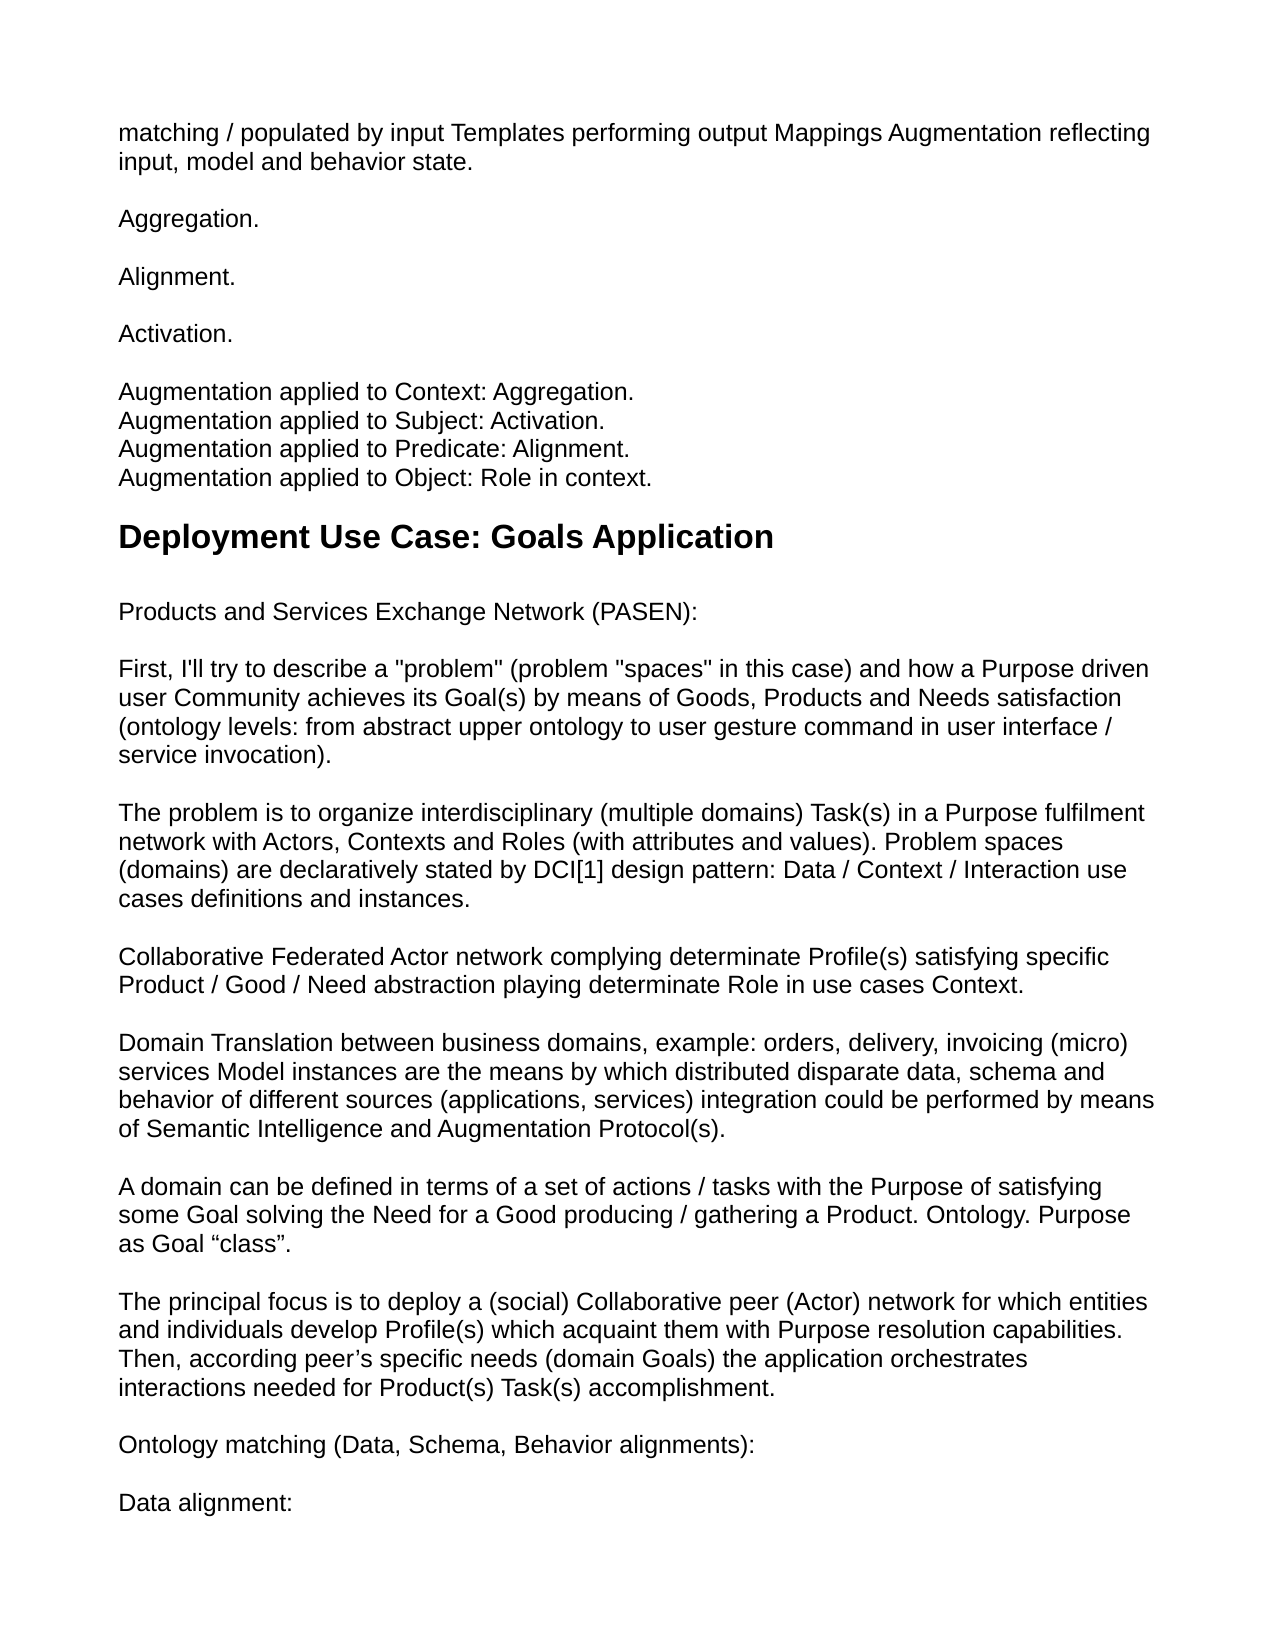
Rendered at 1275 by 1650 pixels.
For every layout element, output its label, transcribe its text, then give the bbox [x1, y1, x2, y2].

text First, I'll try to describe a "problem" (problem "spaces" in this case) and how a Purpose driven user Community achieves its Goal(s) by means of Goods, Products and Needs satisfaction (ontology levels: from abstract upper ontology to user gesture command in user interface / service invocation). The problem is to organize interdisciplinary (multiple domains) Task(s) in a Purpose fulfilment network with Actors, Contexts and Roles (with attributes and values). Problem spaces (domains) are declaratively stated by DCI[1] design pattern: Data / Context / Interaction use cases definitions and instances. Collaborative Federated Actor network complying determinate Profile(s) satisfying specific Product / Good / Need abstraction playing determinate Role in use cases Context. Domain Translation between business domains, example: orders, delivery, invoicing (micro) services Model instances are the means by which distributed disparate data, schema and behavior of different sources (applications, services) integration could be performed by means of Semantic Intelligence and Augmentation Protocol(s). A domain can be defined in terms of a set of actions / tasks with the Purpose of satisfying some Goal solving the Need for a Good producing / gathering a Product. Ontology. Purpose as Goal “class”. [118, 654, 1157, 1258]
text Aggregation. [118, 204, 1157, 233]
text Augmentation applied to Subject: Activation. [118, 406, 1157, 434]
text Augmentation applied to Context: Aggregation. [118, 377, 1157, 406]
text Alignment. [118, 262, 1157, 291]
text The principal focus is to deploy a (social) Collaborative peer (Actor) network for which entities and individuals develop Profile(s) which acquaint them with Purpose resolution capabilities. Then, according peer’s specific needs (domain Goals) the application orchestrates interactions needed for Product(s) Task(s) accomplishment. [118, 1287, 1157, 1402]
subtitle Deployment Use Case: Goals Application [118, 517, 1157, 556]
text Ontology matching (Data, Schema, Behavior alignments): [118, 1431, 1157, 1459]
text Augmentation applied to Object: Role in context. [118, 463, 1157, 492]
text Augmentation applied to Predicate: Alignment. [118, 434, 1157, 463]
text Data alignment: [118, 1488, 1157, 1517]
text Products and Services Exchange Network (PASEN): [118, 597, 1157, 626]
text Activation. [118, 319, 1157, 348]
text matching / populated by input Templates performing output Mappings Augmentation reflecting input, model and behavior state. [118, 118, 1157, 176]
